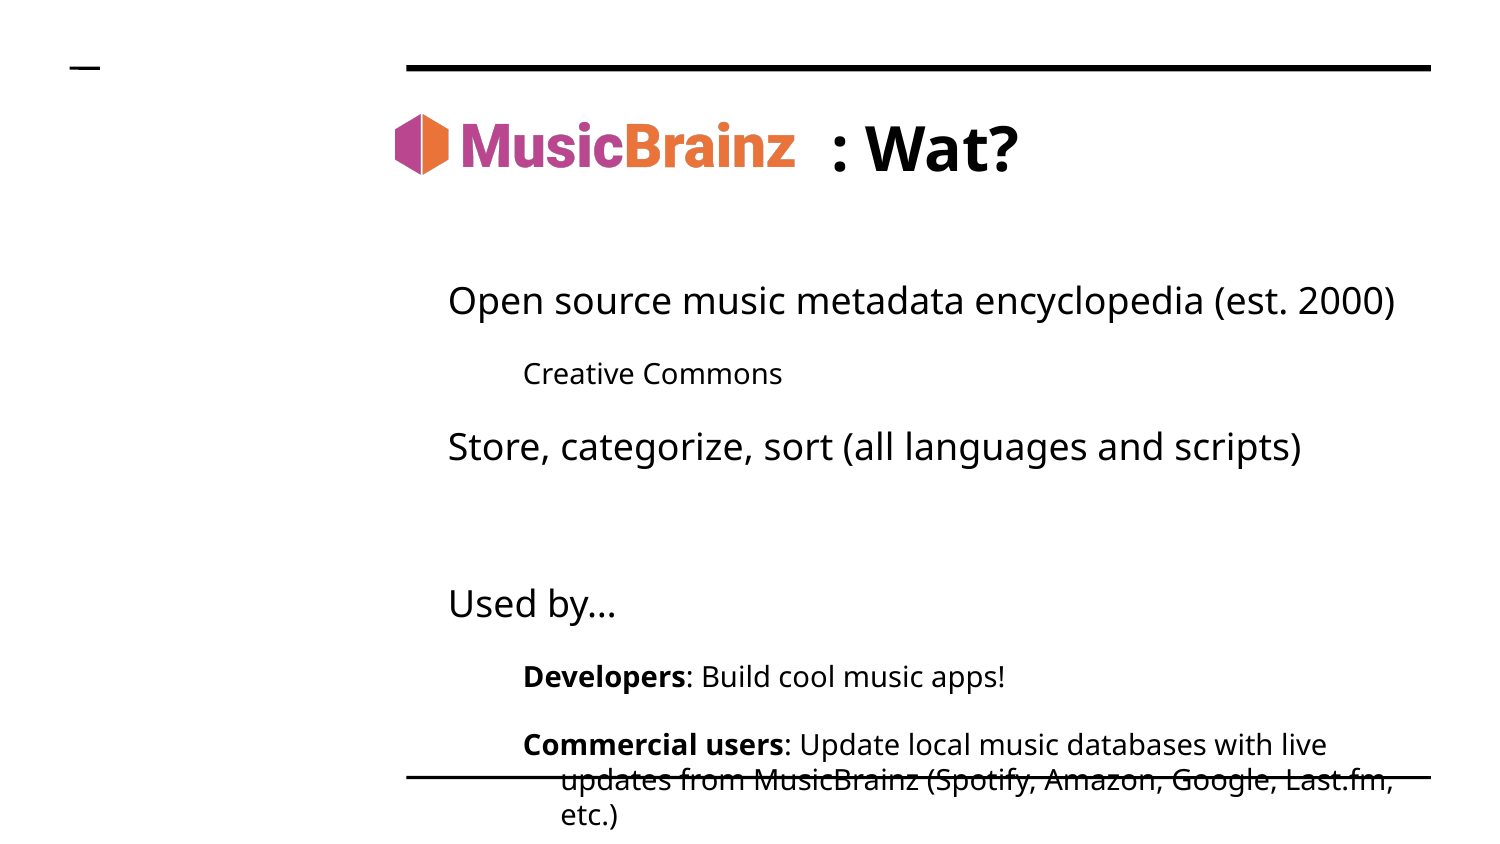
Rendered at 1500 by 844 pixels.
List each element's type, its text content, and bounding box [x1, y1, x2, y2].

picture [395, 114, 802, 179]
list Open source music metadata encyclopedia (est. 2000) Creative Commons Store, categorize, sort (all languages and scripts) Used by… Developers: Build cool music apps! Commercial users: Update local music databases with live updates from MusicBrainz (Spotify, Amazon, Google, Last.fm, etc.) Users (that’s us!): Tagging your own music [395, 261, 1433, 755]
title : Wat? [393, 94, 1431, 199]
